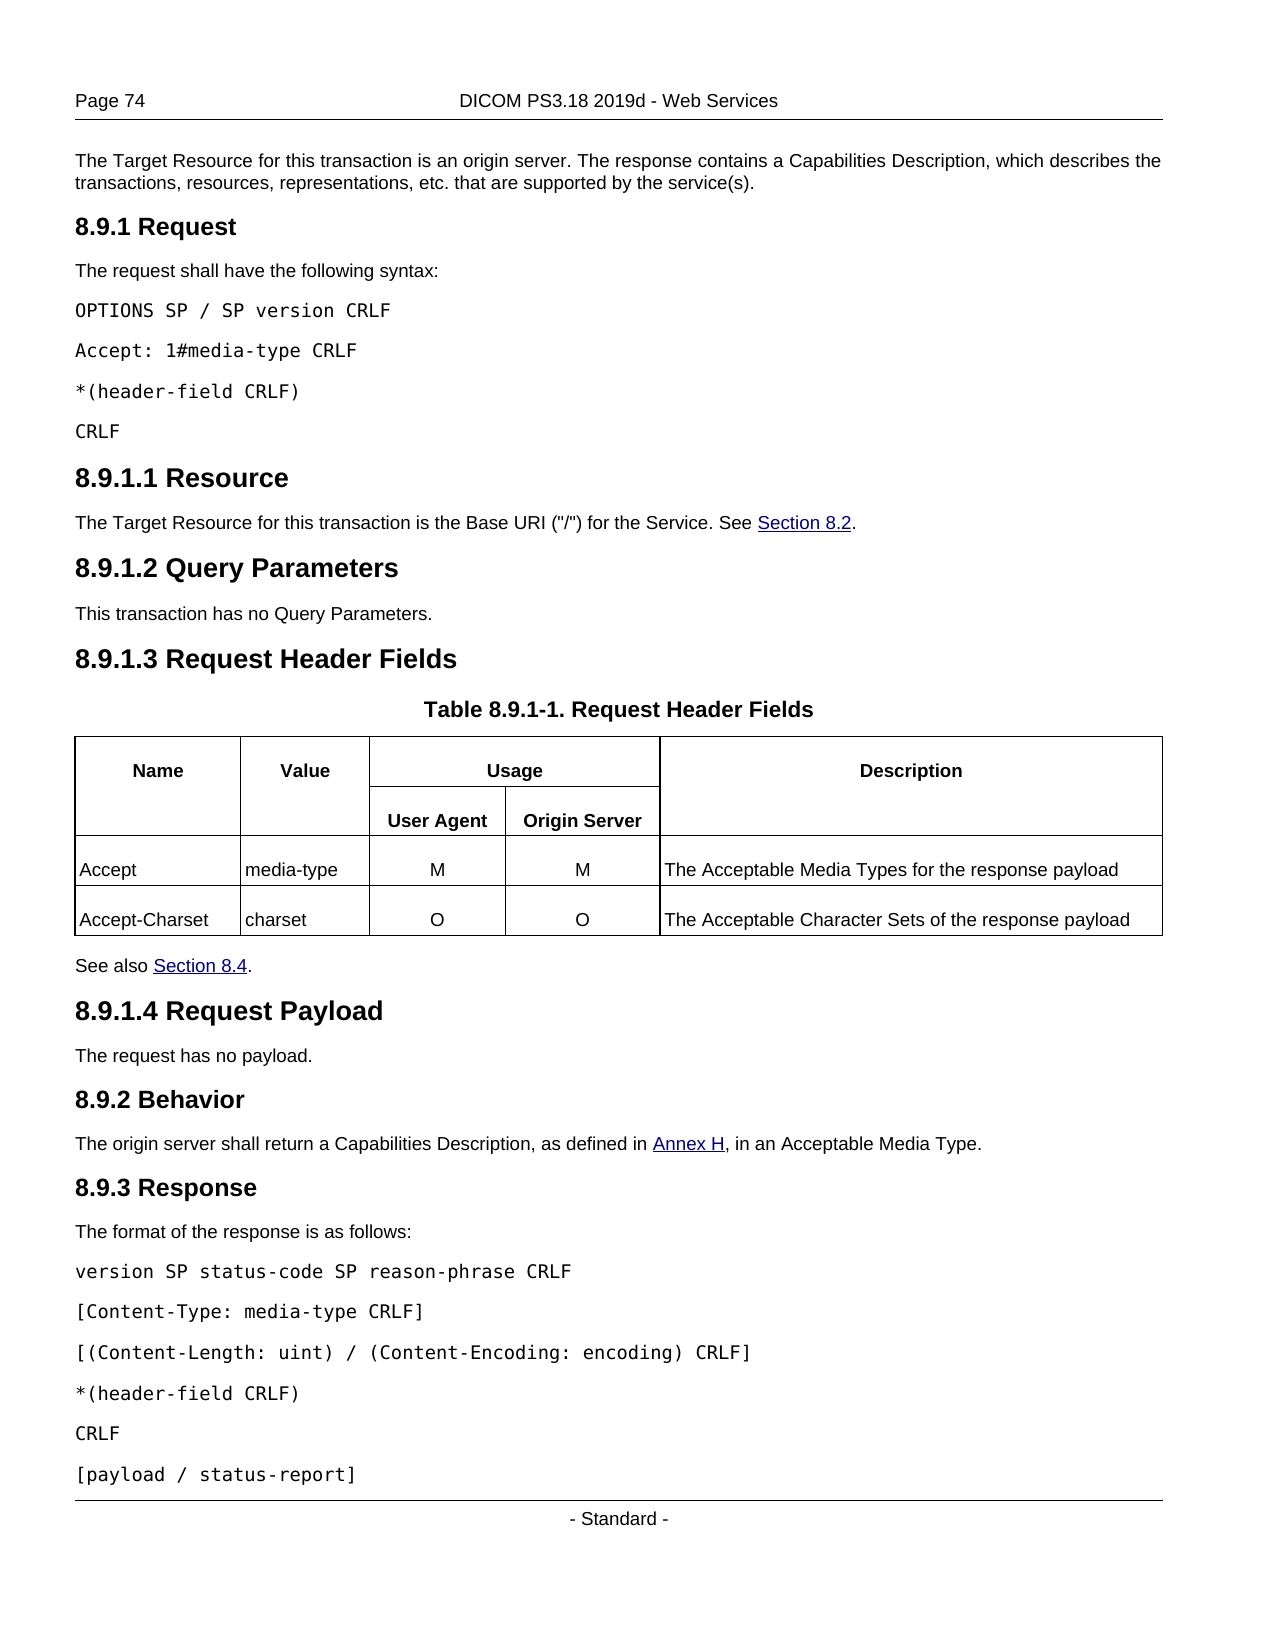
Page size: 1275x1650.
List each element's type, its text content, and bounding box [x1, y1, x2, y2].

text CRLF [75, 422, 1162, 443]
table_cell O [506, 886, 659, 935]
table_cell Origin Server [506, 787, 659, 835]
text 8.9.1.1 Resource [75, 462, 1162, 493]
text CRLF [75, 1423, 1162, 1445]
table_header Value [241, 737, 369, 835]
text [payload / status-report] [75, 1464, 1162, 1486]
text The request has no payload. [75, 1045, 1162, 1066]
text OPTIONS SP / SP version CRLF [75, 300, 1162, 322]
text Accept: 1#media-type CRLF [75, 340, 1162, 362]
text The Target Resource for this transaction is an origin server. The response contains a Capabilities Description, which describes the transactions, resources, representations, etc. that are supported by the service(s). [75, 150, 1162, 193]
table_cell media-type [241, 836, 369, 885]
text [(Content-Length: uint) / (Content-Encoding: encoding) CRLF] [75, 1342, 1162, 1364]
text The request shall have the following syntax: [75, 259, 1162, 281]
table_header Description [661, 737, 1162, 835]
table_cell O [370, 886, 505, 935]
table_cell User Agent [370, 787, 505, 835]
table_header Usage [370, 737, 659, 786]
text 8.9.1 Request [75, 212, 1162, 241]
text 8.9.2 Behavior [75, 1085, 1162, 1114]
text The Target Resource for this transaction is the Base URI ("/") for the Service. See Section 8.2. [75, 512, 1162, 534]
table_cell M [370, 836, 505, 885]
text The format of the response is as follows: [75, 1220, 1162, 1242]
text *(header-field CRLF) [75, 381, 1162, 403]
table_cell The Acceptable Media Types for the response payload [661, 836, 1162, 885]
text 8.9.3 Response [75, 1173, 1162, 1202]
text version SP status-code SP reason-phrase CRLF [75, 1261, 1162, 1283]
text [Content-Type: media-type CRLF] [75, 1301, 1162, 1323]
text 8.9.1.3 Request Header Fields [75, 643, 1162, 674]
table_cell M [506, 836, 659, 885]
text The origin server shall return a Capabilities Description, as defined in Annex H, in an Acceptable Media Type. [75, 1133, 1162, 1154]
text 8.9.1.4 Request Payload [75, 995, 1162, 1026]
text This transaction has no Query Parameters. [75, 602, 1162, 624]
text 8.9.1.2 Query Parameters [75, 552, 1162, 584]
text *(header-field CRLF) [75, 1383, 1162, 1404]
text Table 8.9.1-1. Request Header Fields [75, 697, 1162, 722]
table_cell Accept-Charset [76, 886, 240, 935]
table_cell Accept [76, 836, 240, 885]
table_header Name [76, 737, 240, 835]
table_cell The Acceptable Character Sets of the response payload [661, 886, 1162, 935]
text See also Section 8.4. [75, 954, 1162, 976]
table_cell charset [241, 886, 369, 935]
